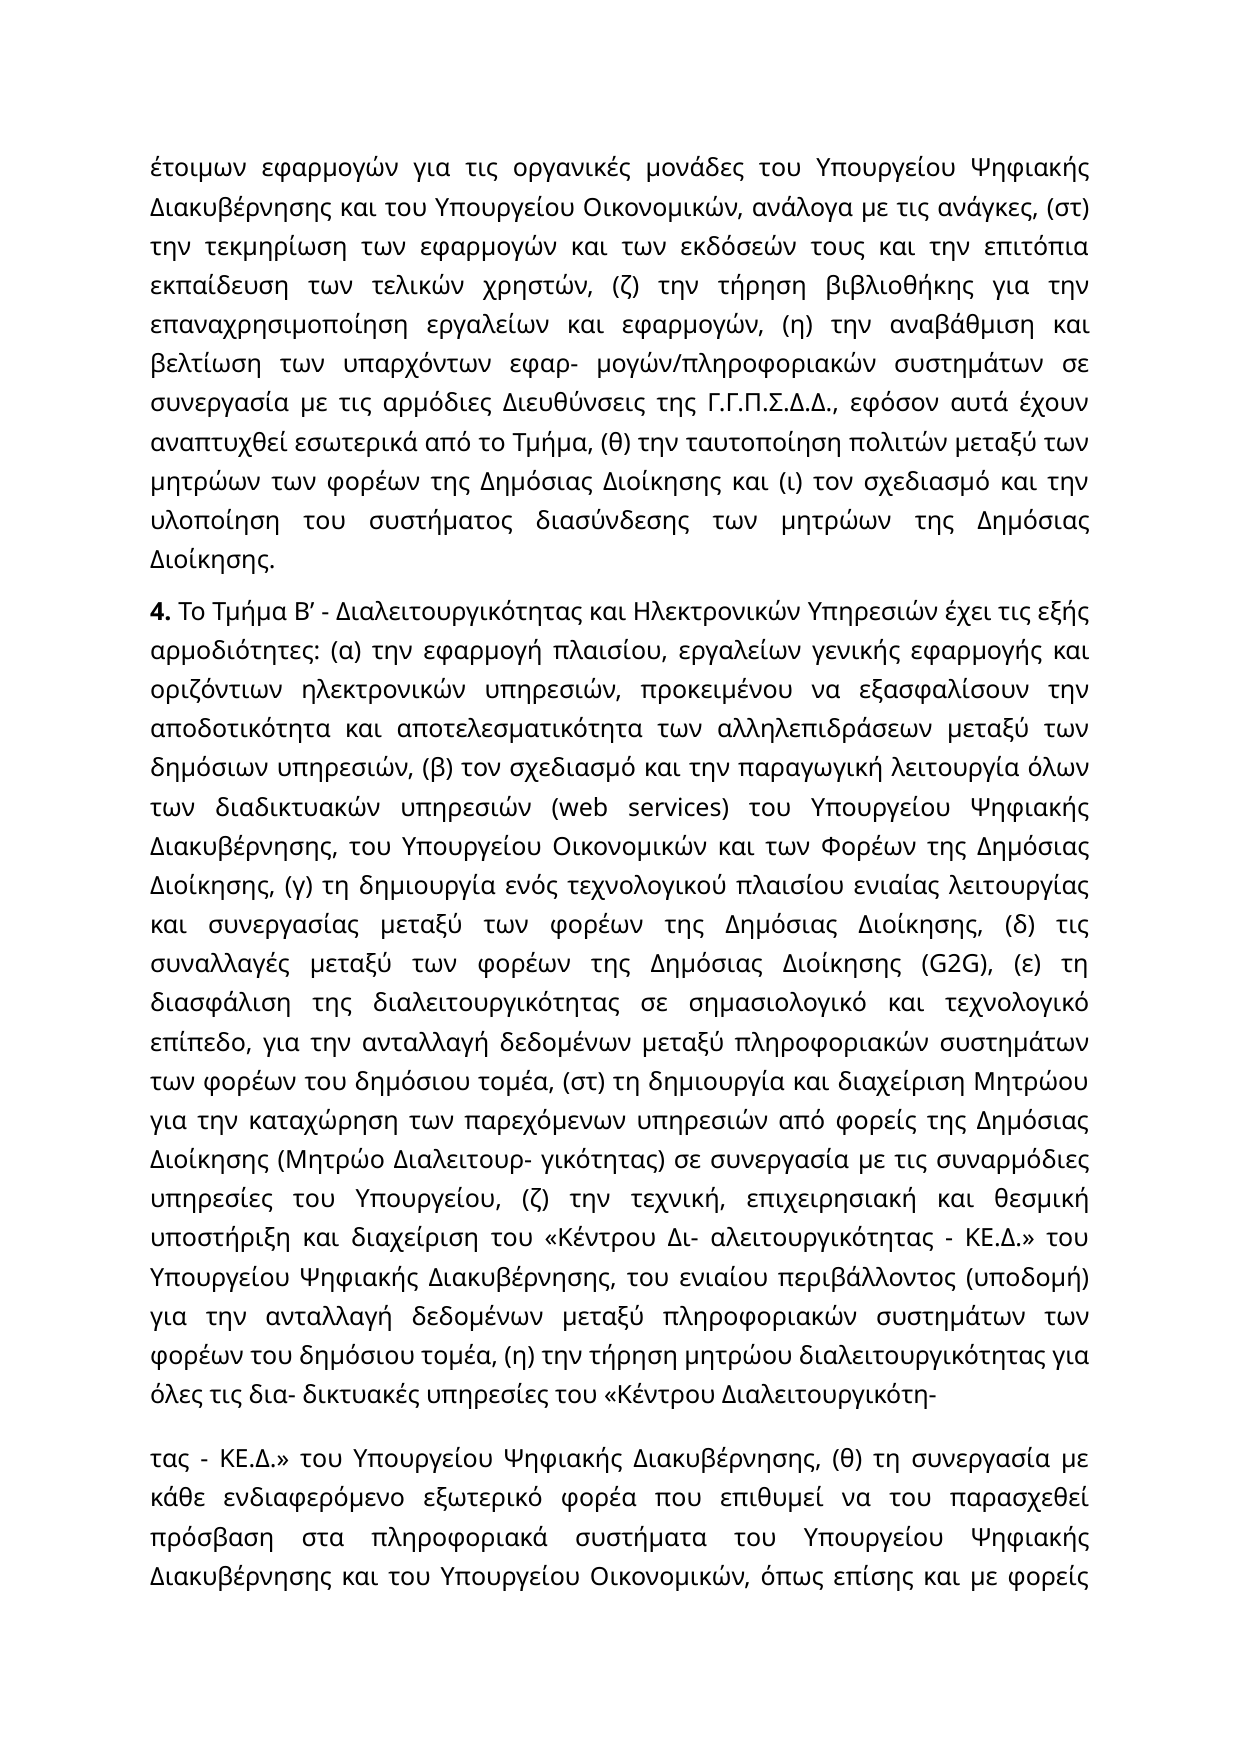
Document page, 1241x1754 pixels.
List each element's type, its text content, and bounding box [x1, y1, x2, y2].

text 4. Το Τμήμα Β’ - Διαλειτουργικότητας και Ηλεκτρονικών Υπηρεσιών έχει τις εξής αρμοδιότητες: (α) την εφαρμογή πλαισίου, εργαλείων γενικής εφαρμογής και οριζόντιων ηλεκτρονικών υπηρεσιών, προκειμένου να εξασφαλίσουν την αποδοτικότητα και αποτελεσματικότητα των αλληλεπιδράσεων μεταξύ των δημόσιων υπηρεσιών, (β) τον σχεδιασμό και την παραγωγική λειτουργία όλων των διαδικτυακών υπηρεσιών (web services) του Υπουργείου Ψηφιακής Διακυβέρνησης, του Υπουργείου Οικονομικών και των Φορέων της Δημόσιας Διοίκησης, (γ) τη δημιουργία ενός τεχνολογικού πλαισίου ενιαίας λειτουργίας και συνεργασίας μεταξύ των φορέων της Δημόσιας Διοίκησης, (δ) τις συναλλαγές μεταξύ των φορέων της Δημόσιας Διοίκησης (G2G), (ε) τη διασφάλιση της διαλειτουργικότητας σε σημασιολογικό και τεχνολογικό επίπεδο, για την ανταλλαγή δεδομένων μεταξύ πληροφοριακών συστημάτων των φορέων του δημόσιου τομέα, (στ) τη δημιουργία και διαχείριση Μητρώου για την καταχώρηση των παρεχόμενων υπηρεσιών από φορείς της Δημόσιας Διοίκησης (Μητρώο Διαλειτουρ- γικότητας) σε συνεργασία με τις συναρμόδιες υπηρεσίες του Υπουργείου, (ζ) την τεχνική, επιχειρησιακή και θεσμική υποστήριξη και διαχείριση του «Κέντρου Δι- αλειτουργικότητας - ΚΕ.Δ.» του Υπουργείου Ψηφιακής Διακυβέρνησης, του ενιαίου περιβάλλοντος (υποδομή) για την ανταλλαγή δεδομένων μεταξύ πληροφοριακών συστημάτων των φορέων του δημόσιου τομέα, (η) την τήρηση μητρώου διαλειτουργικότητας για όλες τις δια- δικτυακές υπηρεσίες του «Κέντρου Διαλειτουργικότη- [150, 593, 1090, 1411]
text έτοιμων εφαρμογών για τις οργανικές μονάδες του Υπουργείου Ψηφιακής Διακυβέρνησης και του Υπουργείου Οικονομικών, ανάλογα με τις ανάγκες, (στ) την τεκμηρίωση των εφαρμογών και των εκδόσεών τους και την επιτόπια εκπαίδευση των τελικών χρηστών, (ζ) την τήρηση βιβλιοθήκης για την επαναχρησιμοποίηση εργαλείων και εφαρμογών, (η) την αναβάθμιση και βελτίωση των υπαρχόντων εφαρ- μογών/πληροφοριακών συστημάτων σε συνεργασία με τις αρμόδιες Διευθύνσεις της Γ.Γ.Π.Σ.Δ.Δ., εφόσον αυτά έχουν αναπτυχθεί εσωτερικά από το Τμήμα, (θ) την ταυτοποίηση πολιτών μεταξύ των μητρώων των φορέων της Δημόσιας Διοίκησης και (ι) τον σχεδιασμό και την υλοποίηση του συστήματος διασύνδεσης των μητρώων της Δημόσιας Διοίκησης. [150, 150, 1090, 576]
text τας - ΚΕ.Δ.» του Υπουργείου Ψηφιακής Διακυβέρνησης, (θ) τη συνεργασία με κάθε ενδιαφερόμενο εξωτερικό φορέα που επιθυμεί να του παρασχεθεί πρόσβαση στα πληροφοριακά συστήματα του Υπουργείου Ψηφιακής Διακυβέρνησης και του Υπουργείου Οικονομικών, όπως επίσης και με φορείς [150, 1441, 1090, 1592]
